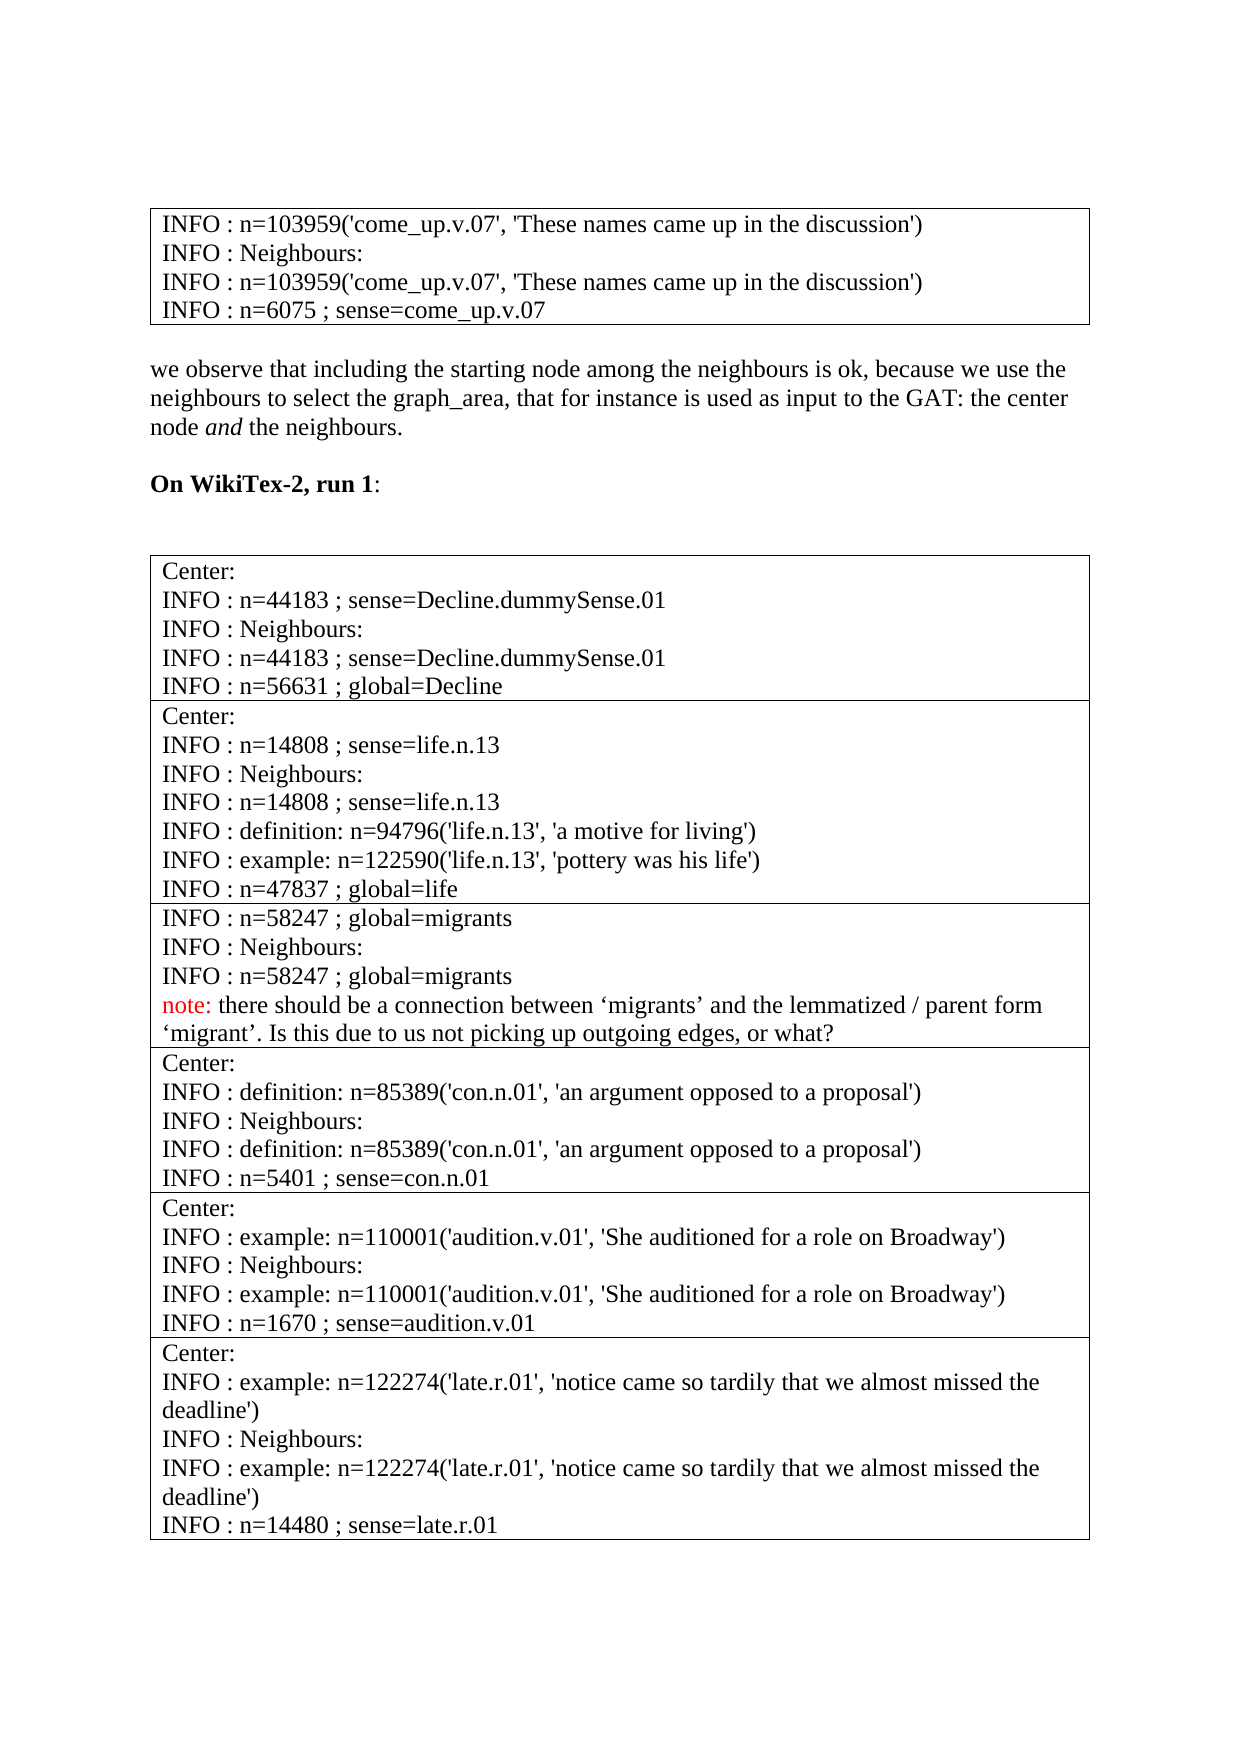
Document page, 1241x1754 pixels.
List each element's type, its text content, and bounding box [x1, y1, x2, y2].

text On WikiTex-2, run 1: [150, 469, 1090, 498]
table_header Center: INFO : n=44183 ; sense=Decline.dummySense.01 INFO : Neighbours: INFO : n=44183 ; sense=Decline.dummySense.01 INFO : n=56631 ; global=Decline [151, 556, 1089, 700]
table_cell Center: INFO : example: n=122274('late.r.01', 'notice came so tardily that we almost missed the deadline') INFO : Neighbours: INFO : example: n=122274('late.r.01', 'notice came so tardily that we almost missed the deadline') INFO : n=14480 ; sense=late.r.01 [151, 1338, 1089, 1539]
table_cell INFO : n=103959('come_up.v.07', 'These names came up in the discussion') INFO : Neighbours: INFO : n=103959('come_up.v.07', 'These names came up in the discussion') INFO : n=6075 ; sense=come_up.v.07 [151, 209, 1089, 324]
table_cell Center: INFO : example: n=110001('audition.v.01', 'She auditioned for a role on Broadway') INFO : Neighbours: INFO : example: n=110001('audition.v.01', 'She auditioned for a role on Broadway') INFO : n=1670 ; sense=audition.v.01 [151, 1193, 1089, 1337]
text we observe that including the starting node among the neighbours is ok, because we use the neighbours to select the graph_area, that for instance is used as input to the GAT: the center node and the neighbours. [150, 354, 1090, 440]
table_cell Center: INFO : n=14808 ; sense=life.n.13 INFO : Neighbours: INFO : n=14808 ; sense=life.n.13 INFO : definition: n=94796('life.n.13', 'a motive for living') INFO : example: n=122590('life.n.13', 'pottery was his life') INFO : n=47837 ; global=life [151, 701, 1089, 902]
table_cell INFO : n=58247 ; global=migrants INFO : Neighbours: INFO : n=58247 ; global=migrants note: there should be a connection between ‘migrants’ and the lemmatized / parent form ‘migrant’. Is this due to us not picking up outgoing edges, or what? [151, 904, 1089, 1047]
table_cell Center: INFO : definition: n=85389('con.n.01', 'an argument opposed to a proposal') INFO : Neighbours: INFO : definition: n=85389('con.n.01', 'an argument opposed to a proposal') INFO : n=5401 ; sense=con.n.01 [151, 1048, 1089, 1192]
